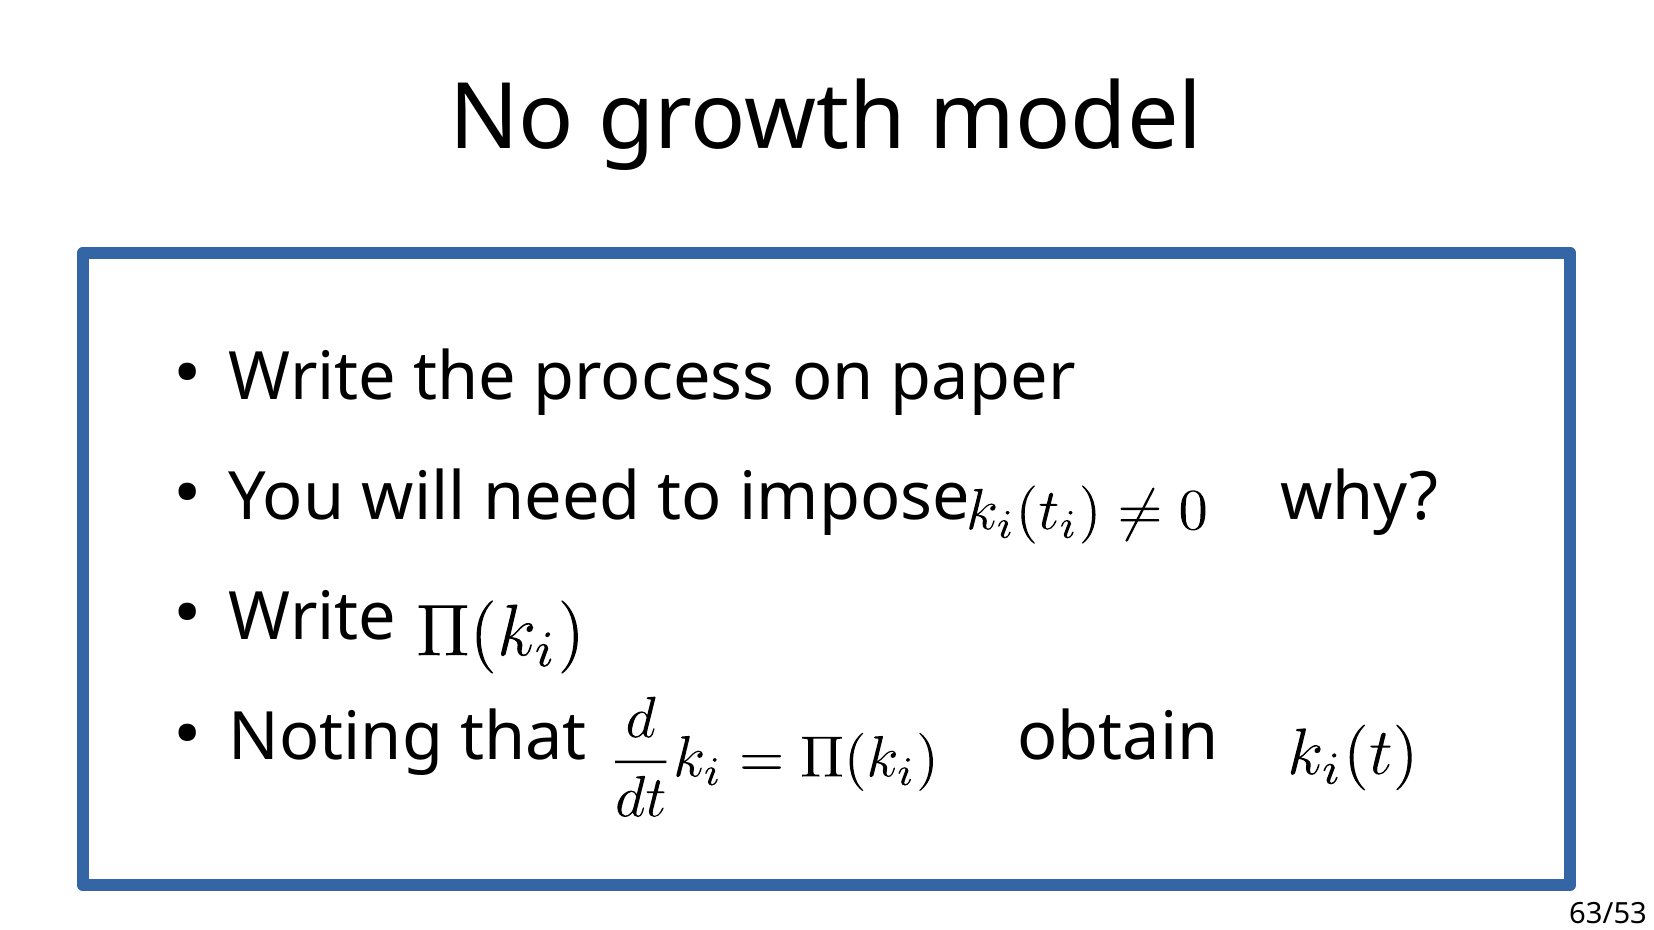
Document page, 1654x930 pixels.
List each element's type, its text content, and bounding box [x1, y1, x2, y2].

text_box [615, 696, 939, 818]
text_box [966, 485, 1208, 544]
text_box [1287, 724, 1419, 791]
text_box [416, 600, 586, 674]
title No growth model [82, 1, 1571, 225]
list Write the process on paper You will need to impose why? Write Noting that obtain [82, 252, 1571, 886]
